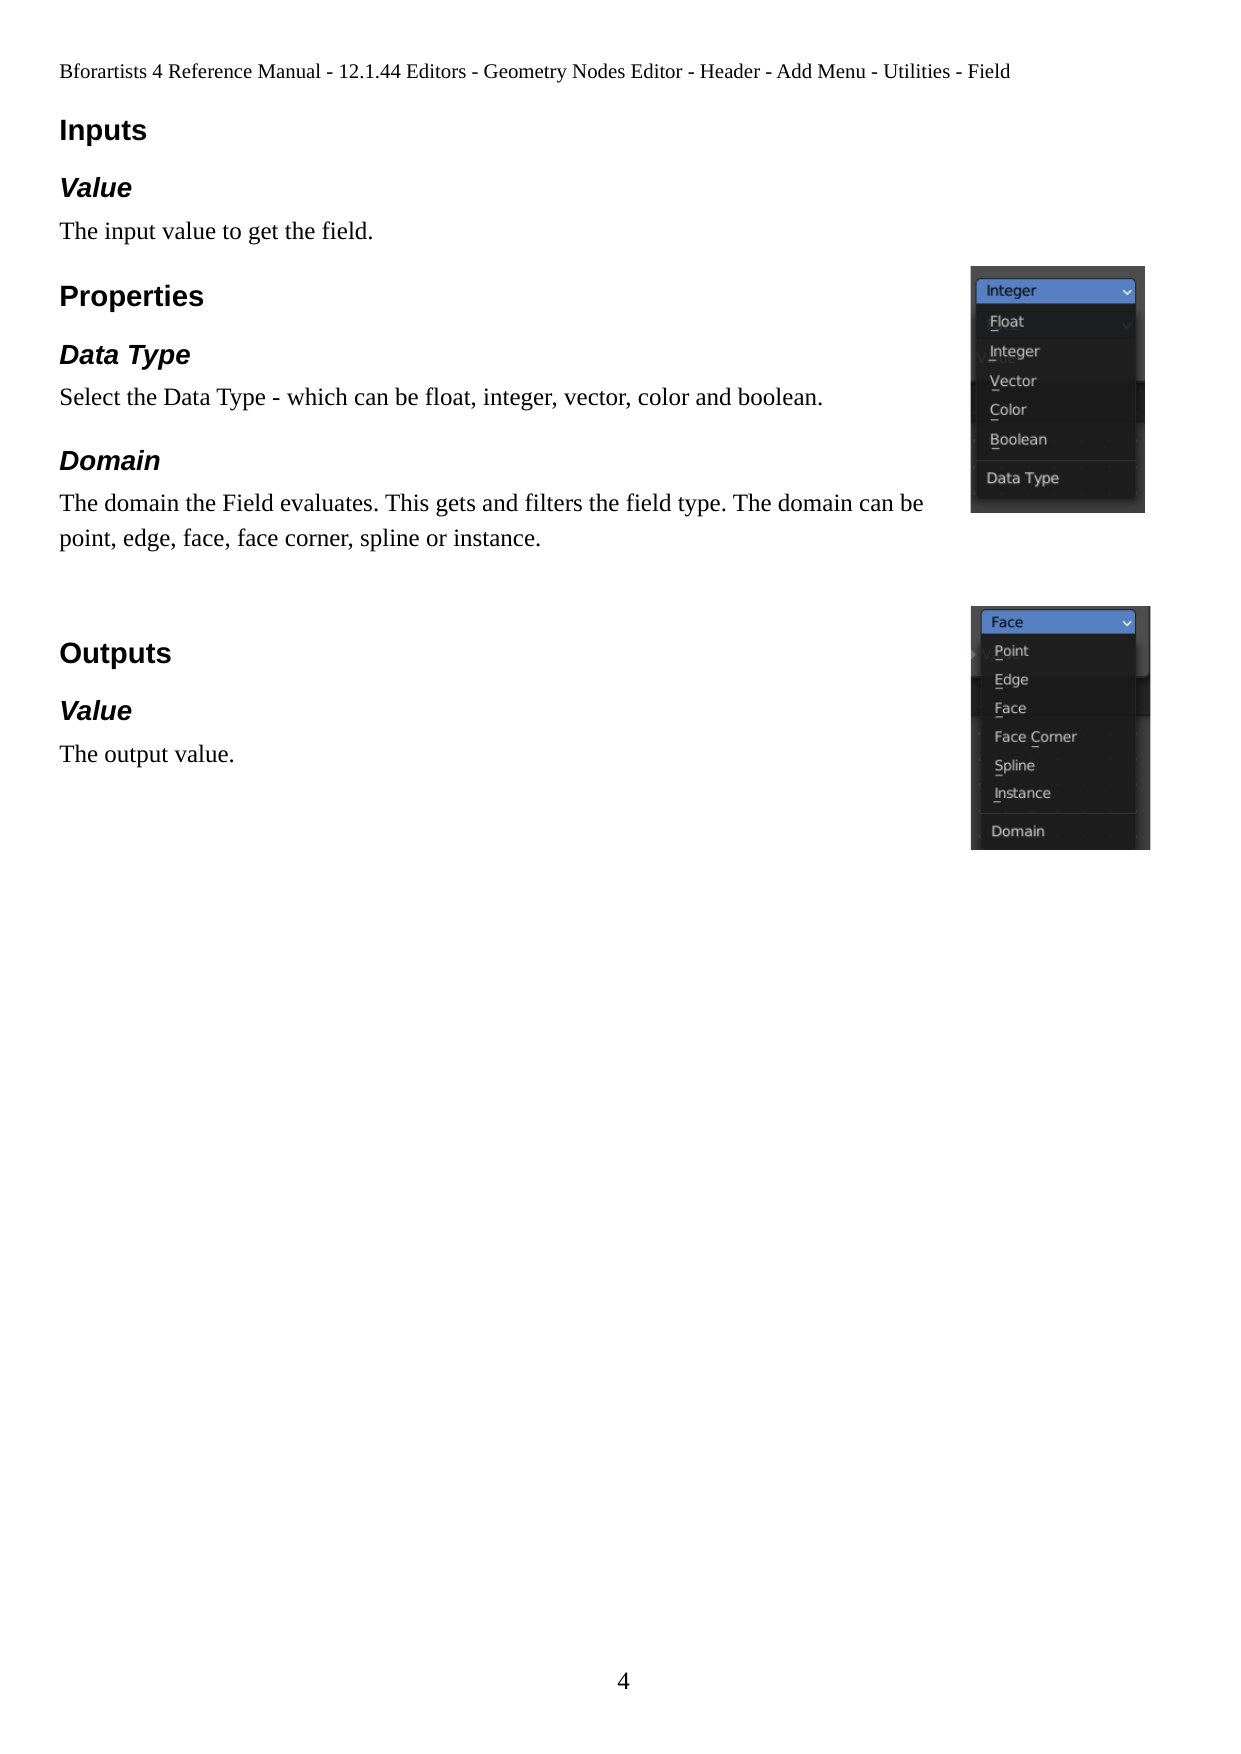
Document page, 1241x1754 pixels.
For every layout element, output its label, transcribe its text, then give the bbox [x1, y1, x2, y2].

subtitle Value [59, 694, 970, 726]
text The output value. [59, 739, 970, 767]
subtitle Outputs [59, 636, 970, 669]
subtitle [1145, 279, 1181, 313]
subtitle Inputs [59, 113, 1181, 146]
text The domain the Field evaluates. This gets and filters the field type. The domain can be point, edge, face, face corner, spline or instance. [59, 488, 1181, 552]
subtitle Domain [59, 444, 970, 476]
subtitle [1145, 338, 1181, 370]
text [1151, 739, 1181, 767]
subtitle [1145, 444, 1181, 476]
text The input value to get the field. [59, 216, 1181, 244]
picture [970, 266, 1145, 513]
picture [970, 606, 1151, 850]
subtitle [1151, 636, 1181, 669]
subtitle Value [59, 171, 1181, 203]
subtitle [1151, 694, 1181, 726]
subtitle Properties [59, 279, 970, 313]
subtitle Data Type [59, 338, 970, 370]
text Select the Data Type - which can be float, integer, vector, color and boolean. [59, 382, 970, 411]
